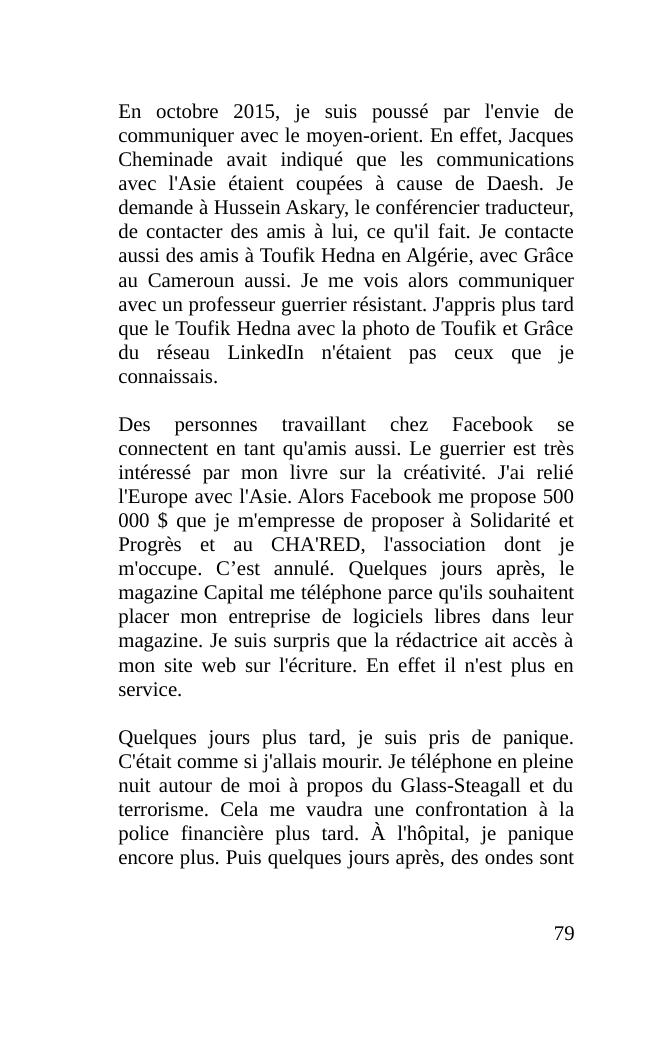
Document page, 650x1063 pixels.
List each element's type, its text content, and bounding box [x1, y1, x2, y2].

text Quelques jours plus tard, je suis pris de panique. C'était comme si j'allais mourir. Je téléphone en pleine nuit autour de moi à propos du Glass-Steagall et du terrorisme. Cela me vaudra une confrontation à la police financière plus tard. À l'hôpital, je panique encore plus. Puis quelques jours après, des ondes sont [118, 725, 574, 869]
text Des personnes travaillant chez Facebook se connectent en tant qu'amis aussi. Le guerrier est très intéressé par mon livre sur la créativité. J'ai relié l'Europe avec l'Asie. Alors Facebook me propose 500 000 $ que je m'empresse de proposer à Solidarité et Progrès et au CHA'RED, l'association dont je m'occupe. C’est annulé. Quelques jours après, le magazine Capital me téléphone parce qu'ils souhaitent placer mon entreprise de logiciels libres dans leur magazine. Je suis surpris que la rédactrice ait accès à mon site web sur l'écriture. En effet il n'est plus en service. [118, 412, 574, 701]
text En octobre 2015, je suis poussé par l'envie de communiquer avec le moyen-orient. En effet, Jacques Cheminade avait indiqué que les communications avec l'Asie étaient coupées à cause de Daesh. Je demande à Hussein Askary, le conférencier traducteur, de contacter des amis à lui, ce qu'il fait. Je contacte aussi des amis à Toufik Hedna en Algérie, avec Grâce au Cameroun aussi. Je me vois alors communiquer avec un professeur guerrier résistant. J'appris plus tard que le Toufik Hedna avec la photo de Toufik et Grâce du réseau LinkedIn n'étaient pas ceux que je connaissais. [118, 99, 574, 388]
